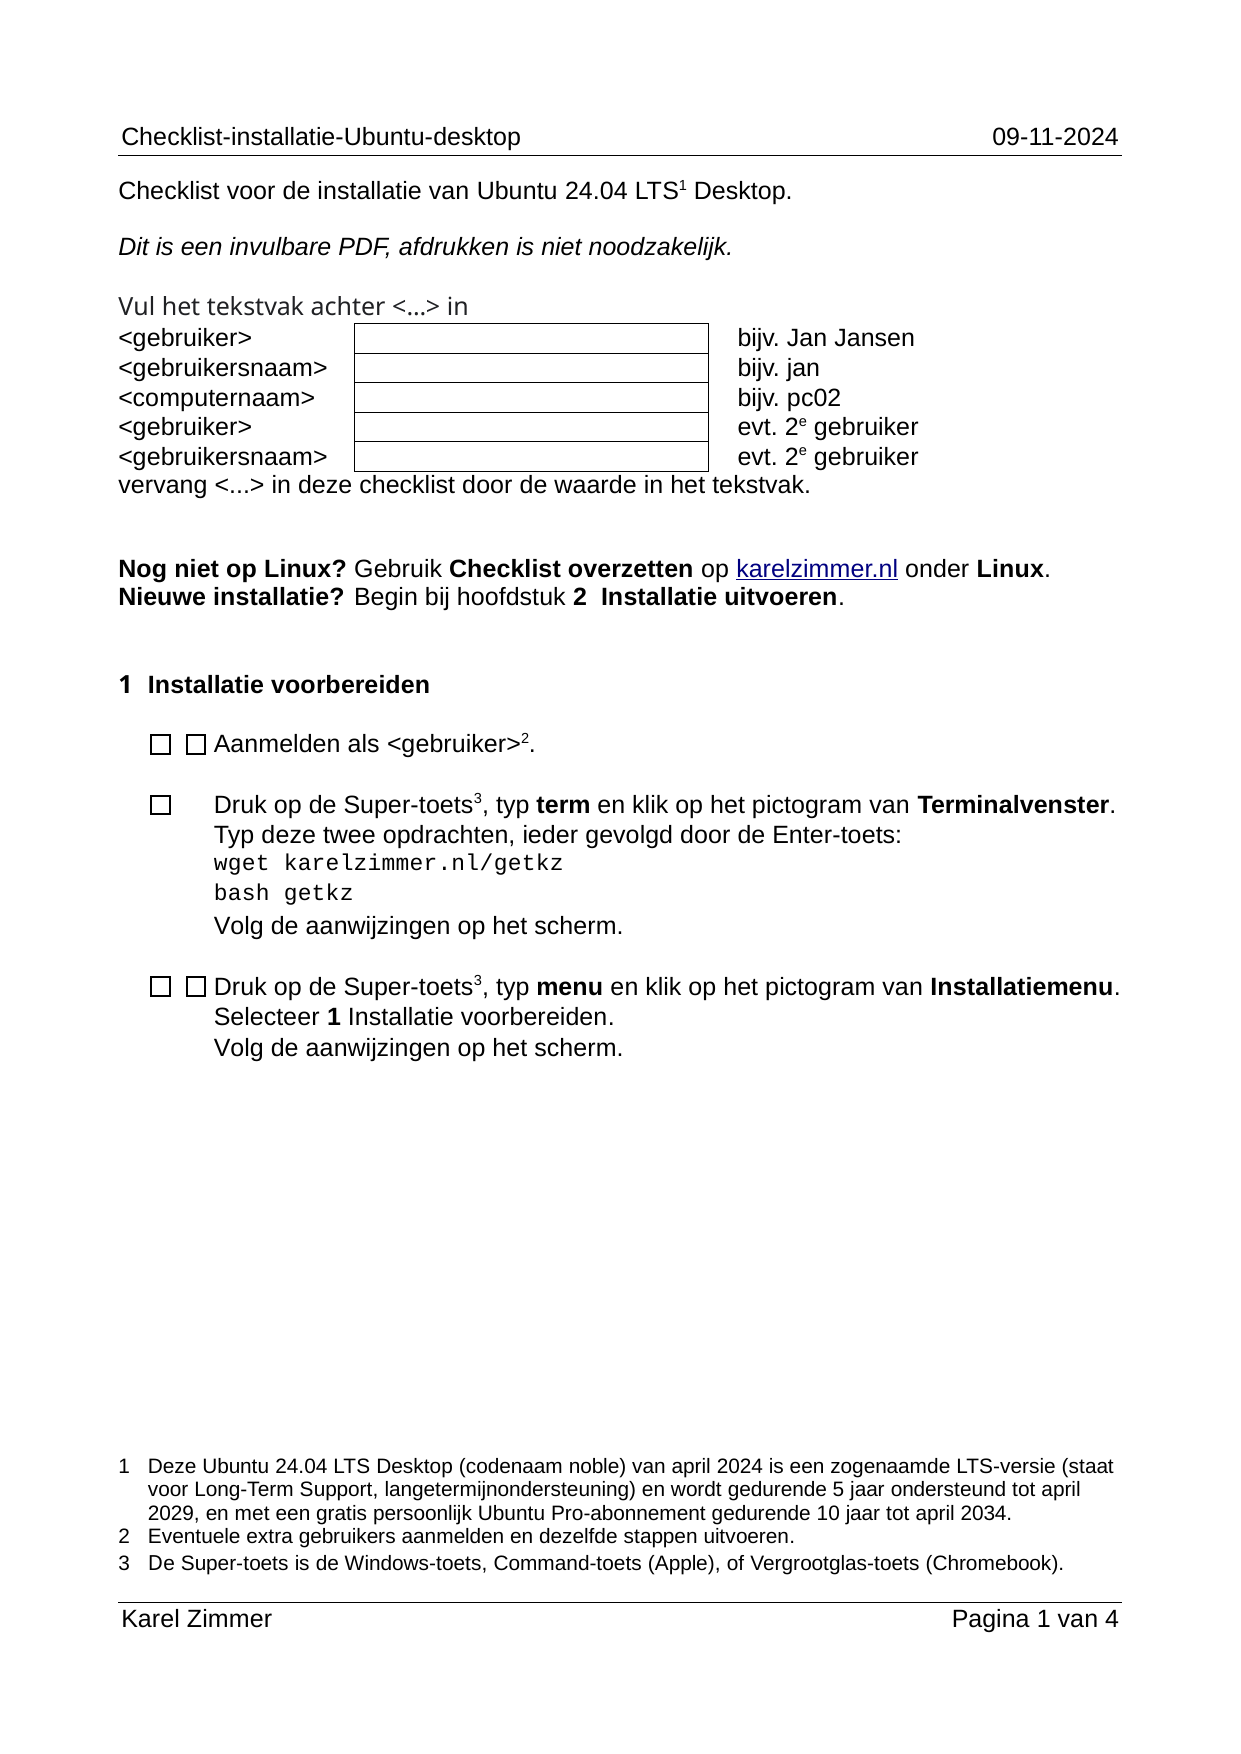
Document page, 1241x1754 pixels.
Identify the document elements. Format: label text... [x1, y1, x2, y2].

table_header [177, 729, 213, 759]
text <GEBRUIKER> [118, 412, 354, 441]
table_cell [213, 760, 1122, 790]
text bijv. Jan Jansen [709, 323, 1122, 353]
text Deze Ubuntu 24.04 LTS Desktop (codenaam noble) van april 2024 is een zogenaamde LTS-versie (staat voor Long-Term Support, langetermijnondersteuning) en wordt gedurende 5 jaar ondersteund tot april 2029, en met een gratis persoonlijk Ubuntu Pro-abonnement gedurende 10 jaar tot april 2034. [118, 1454, 1122, 1525]
table_cell [142, 790, 177, 820]
table_cell [118, 790, 142, 820]
text <COMPUTERNAAM> [118, 382, 354, 412]
table_cell [118, 972, 142, 1002]
table_cell [118, 760, 142, 790]
table_header [142, 729, 177, 759]
text Nieuwe installatie? Begin bij hoofdstuk 2 Installatie uitvoeren. [118, 583, 1122, 611]
text Dit is een invulbare PDF, afdrukken is niet noodzakelijk. [118, 233, 1122, 261]
table_cell [142, 850, 177, 881]
table_cell Druk op de Super-toets3, typ menu en klik op het pictogram van Installatiemenu. [213, 972, 1122, 1002]
table_cell [177, 911, 213, 941]
table_cell [142, 1002, 177, 1032]
table_cell [118, 911, 142, 941]
text bijv. jan [709, 353, 1122, 382]
table_cell [142, 941, 177, 972]
table_cell [142, 911, 177, 941]
table_cell [177, 881, 213, 911]
table_cell [142, 972, 177, 1002]
text <GEBRUIKER> [118, 323, 354, 353]
table_cell [142, 820, 177, 850]
text <GEBRUIKERSNaaM> [118, 441, 354, 471]
table_cell wget karelzimmer.nl/getkz [213, 850, 1122, 881]
table_cell [177, 790, 213, 820]
table_cell Typ deze twee opdrachten, ieder gevolgd door de Enter-toets: [213, 820, 1122, 850]
table_cell [118, 881, 142, 911]
text bijv. pc02 [709, 382, 1122, 412]
table_cell Volg de aanwijzingen op het scherm. [213, 911, 1122, 941]
table_cell [118, 820, 142, 850]
text vervang <...> in deze checklist door de waarde in het tekstvak. [118, 471, 1122, 499]
table_cell [177, 820, 213, 850]
table_header Aanmelden als <gebruiker>. [213, 729, 1122, 759]
table_cell [177, 1002, 213, 1032]
text Checklist voor de installatie van Ubuntu 24.04 LTS Desktop. [118, 177, 1122, 205]
table_cell [118, 1032, 142, 1063]
table_cell [142, 881, 177, 911]
table_cell Volg de aanwijzingen op het scherm. [213, 1032, 1122, 1063]
table_cell [118, 1002, 142, 1032]
list Installatie voorbereiden [118, 667, 1122, 701]
text evt. 2e gebruiker [709, 412, 1122, 441]
table_cell [177, 760, 213, 790]
table_cell [142, 760, 177, 790]
table_cell [177, 941, 213, 972]
table_cell [177, 1032, 213, 1063]
table_cell [177, 850, 213, 881]
table_cell [142, 1032, 177, 1063]
text Nog niet op Linux? Gebruik Checklist overzetten op karelzimmer.nl onder Linux. [118, 555, 1122, 583]
table_header [118, 729, 142, 759]
table_cell [213, 941, 1122, 972]
table_cell Selecteer 1 Installatie voorbereiden. [213, 1002, 1122, 1032]
text evt. 2e gebruiker [709, 441, 1122, 471]
table_cell Druk op de Super-toets, typ term en klik op het pictogram van Terminalvenster. [213, 790, 1122, 820]
text Vul het tekstvak achter <...> in [118, 289, 1122, 323]
text <gebruikersnaam> [118, 353, 354, 382]
table_cell bash getkz [213, 881, 1122, 911]
table_cell [177, 972, 213, 1002]
table_cell [118, 850, 142, 881]
table_cell [118, 941, 142, 972]
